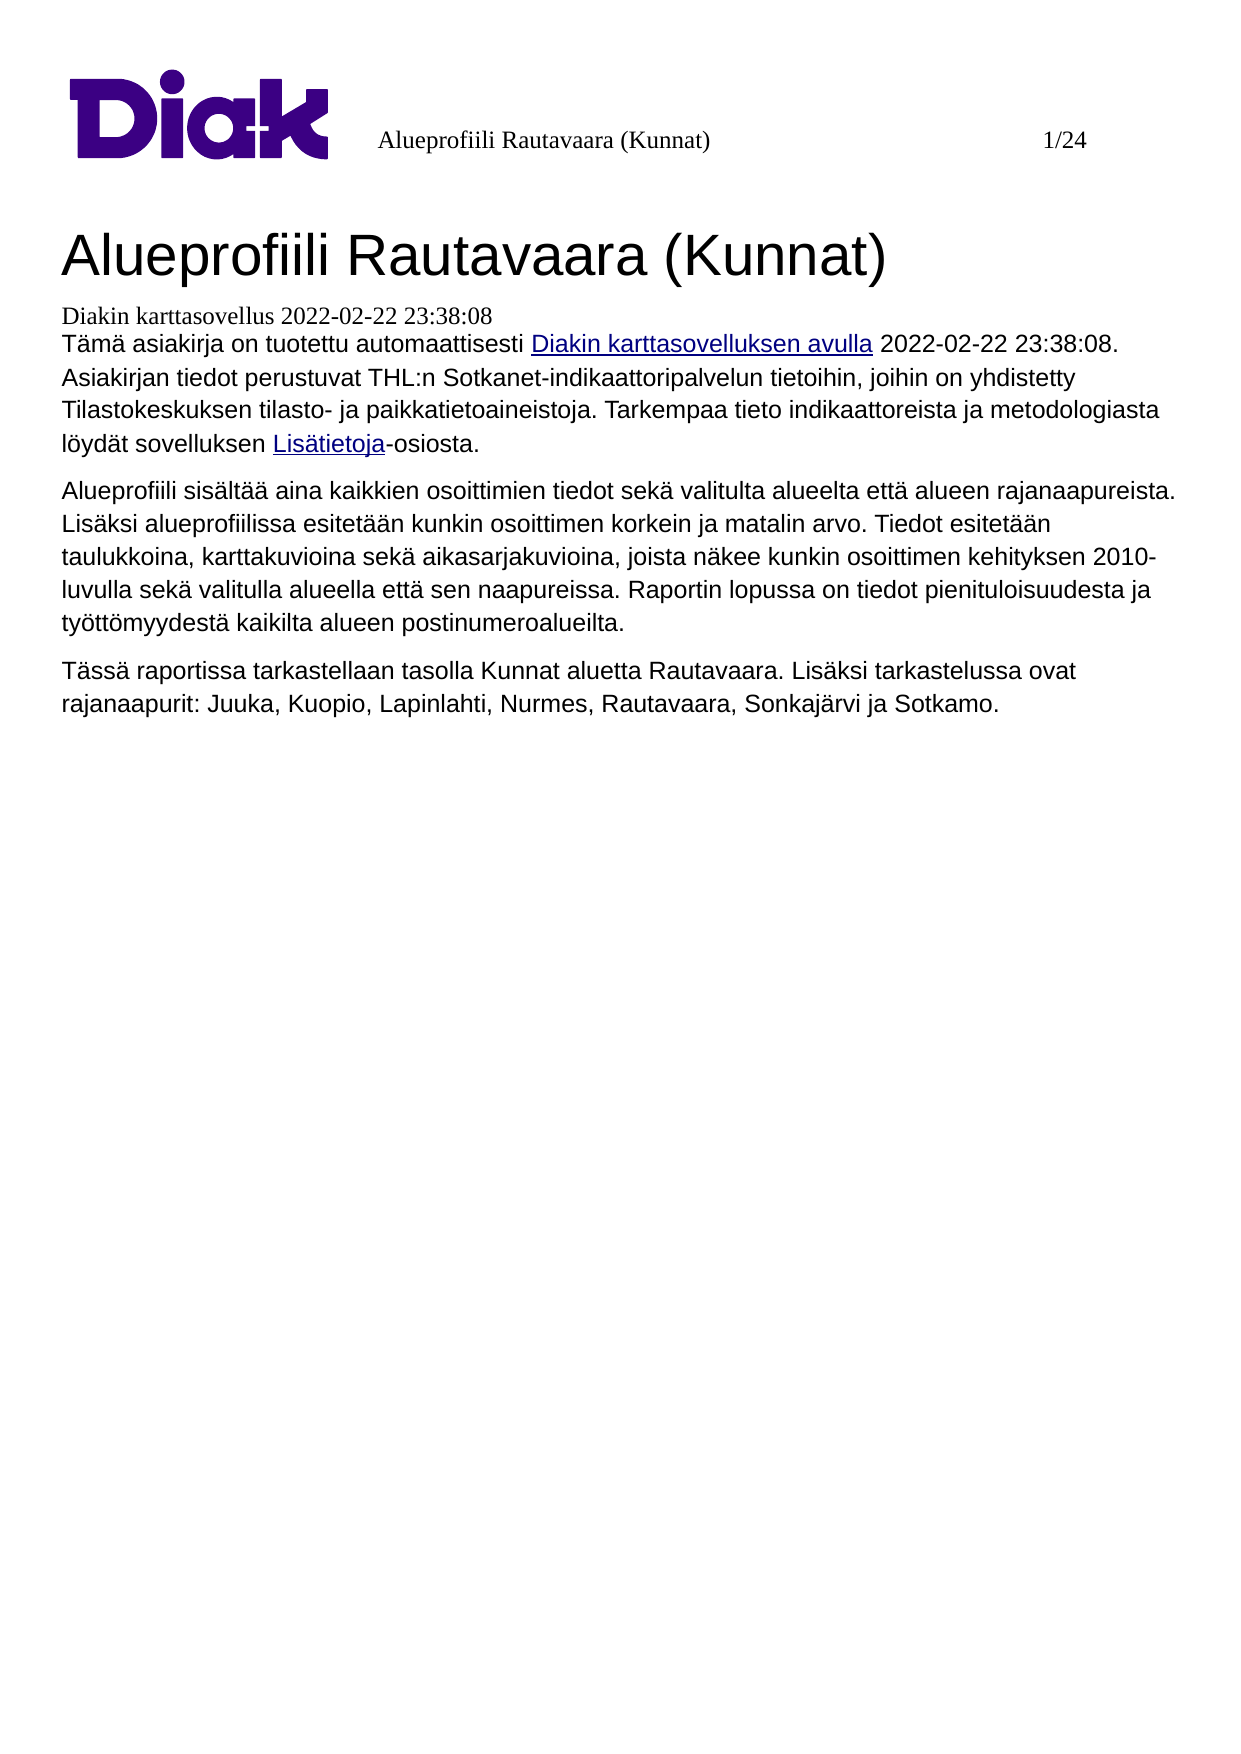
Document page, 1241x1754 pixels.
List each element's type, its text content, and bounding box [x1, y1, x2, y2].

title Alueprofiili Rautavaara (Kunnat) [61, 221, 1179, 288]
text Tämä asiakirja on tuotettu automaattisesti Diakin karttasovelluksen avulla 2022-02-22 23:38:08. Asiakirjan tiedot perustuvat THL:n Sotkanet-indikaattoripalvelun tietoihin, joihin on yhdistetty Tilastokeskuksen tilasto- ja paikkatietoaineistoja. Tarkempaa tieto indikaattoreista ja metodologiasta löydät sovelluksen Lisätietoja-osiosta. [61, 329, 1179, 457]
text Tässä raportissa tarkastellaan tasolla Kunnat aluetta Rautavaara. Lisäksi tarkastelussa ovat rajanaapurit: Juuka, Kuopio, Lapinlahti, Nurmes, Rautavaara, Sonkajärvi ja Sotkamo. [61, 656, 1179, 718]
text Alueprofiili sisältää aina kaikkien osoittimien tiedot sekä valitulta alueelta että alueen rajanaapureista. Lisäksi alueprofiilissa esitetään kunkin osoittimen korkein ja matalin arvo. Tiedot esitetään taulukkoina, karttakuvioina sekä aikasarjakuvioina, joista näkee kunkin osoittimen kehityksen 2010-luvulla sekä valitulla alueella että sen naapureissa. Raportin lopussa on tiedot pienituloisuudesta ja työttömyydestä kaikilta alueen postinumeroalueilta. [61, 476, 1179, 637]
text Diakin karttasovellus 2022-02-22 23:38:08 [61, 301, 1179, 329]
